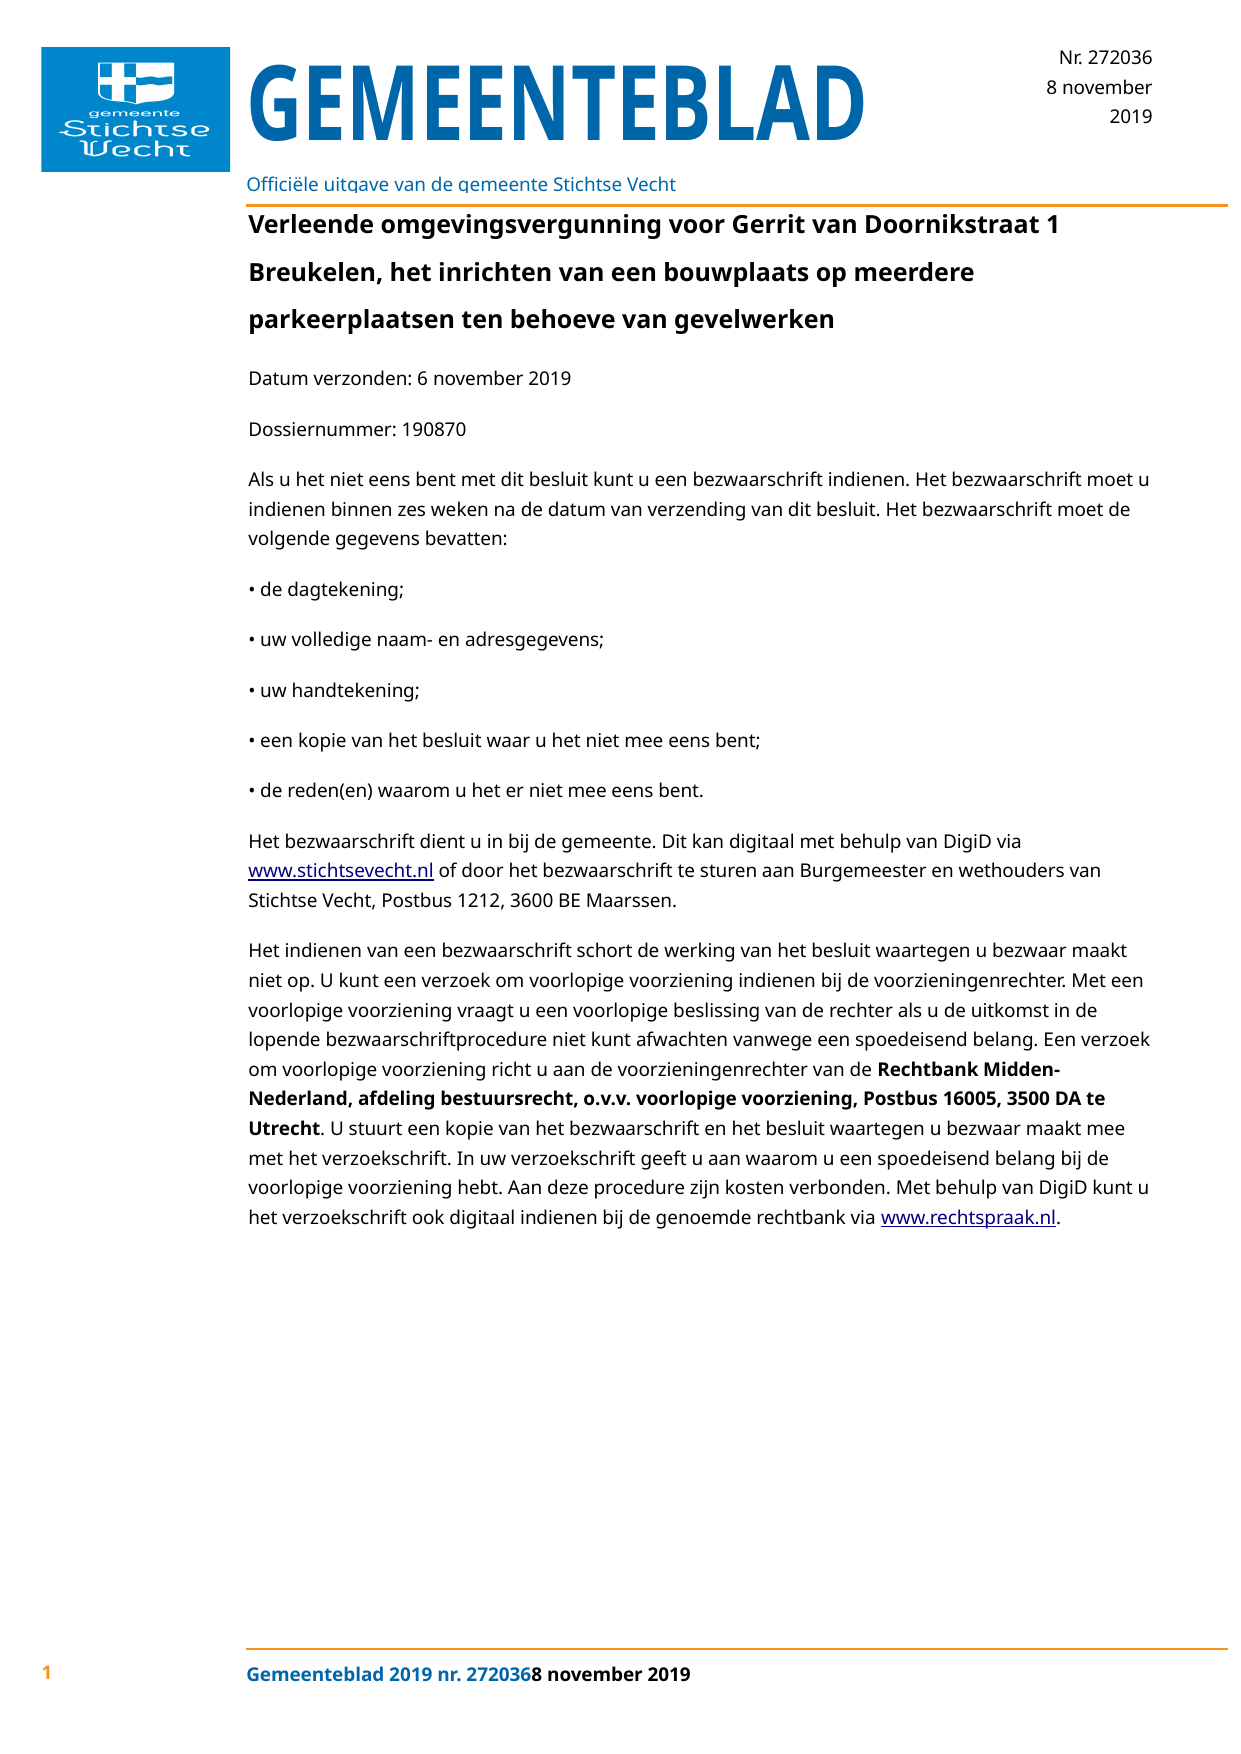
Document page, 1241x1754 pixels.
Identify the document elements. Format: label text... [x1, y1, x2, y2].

text • een kopie van het besluit waar u het niet mee eens bent; [248, 727, 1152, 753]
picture [99, 63, 135, 101]
text • de reden(en) waarom u het er niet mee eens bent. [248, 778, 1152, 803]
text • uw handtekening; [248, 677, 1152, 702]
text • uw volledige naam- en adresgegevens; [248, 626, 1152, 652]
text Dossiernummer: 190870 [248, 416, 1152, 442]
text Verleende omgevingsvergunning voor Gerrit van Doornikstraat 1 Breukelen, het inrichten van een bouwplaats op meerdere parkeerplaatsen ten behoeve van gevelwerken [248, 207, 1152, 336]
text Als u het niet eens bent met dit besluit kunt u een bezwaarschrift indienen. Het bezwaarschrift moet u indienen binnen zes weken na de datum van verzending van dit besluit. Het bezwaarschrift moet de volgende gegevens bevatten: [248, 466, 1152, 551]
text Datum verzonden: 6 november 2019 [248, 366, 1152, 391]
picture [137, 63, 174, 103]
text Het bezwaarschrift dient u in bij de gemeente. Dit kan digitaal met behulp van DigiD via www.stichtsevecht.nl of door het bezwaarschrift te sturen aan Burgemeester en wethouders van Stichtse Vecht, Postbus 1212, 3600 BE Maarssen. [248, 828, 1152, 913]
text • de dagtekening; [248, 576, 1152, 602]
text Het indienen van een bezwaarschrift schort de werking van het besluit waartegen u bezwaar maakt niet op. U kunt een verzoek om voorlopige voorziening indienen bij de voorzieningenrechter. Met een voorlopige voorziening vraagt u een voorlopige beslissing van de rechter als u de uitkomst in de lopende bezwaarschriftprocedure niet kunt afwachten vanwege een spoedeisend belang. Een verzoek om voorlopige voorziening richt u aan de voorzieningenrechter van de Rechtbank Midden-Nederland, afdeling bestuursrecht, o.v.v. voorlopige voorziening, Postbus 16005, 3500 DA te Utrecht. U stuurt een kopie van het bezwaarschrift en het besluit waartegen u bezwaar maakt mee met het verzoekschrift. In uw verzoekschrift geeft u aan waarom u een spoedeisend belang bij de voorlopige voorziening hebt. Aan deze procedure zijn kosten verbonden. Met behulp van DigiD kunt u het verzoekschrift ook digitaal indienen bij de genoemde rechtbank via www.rechtspraak.nl. [248, 938, 1152, 1229]
